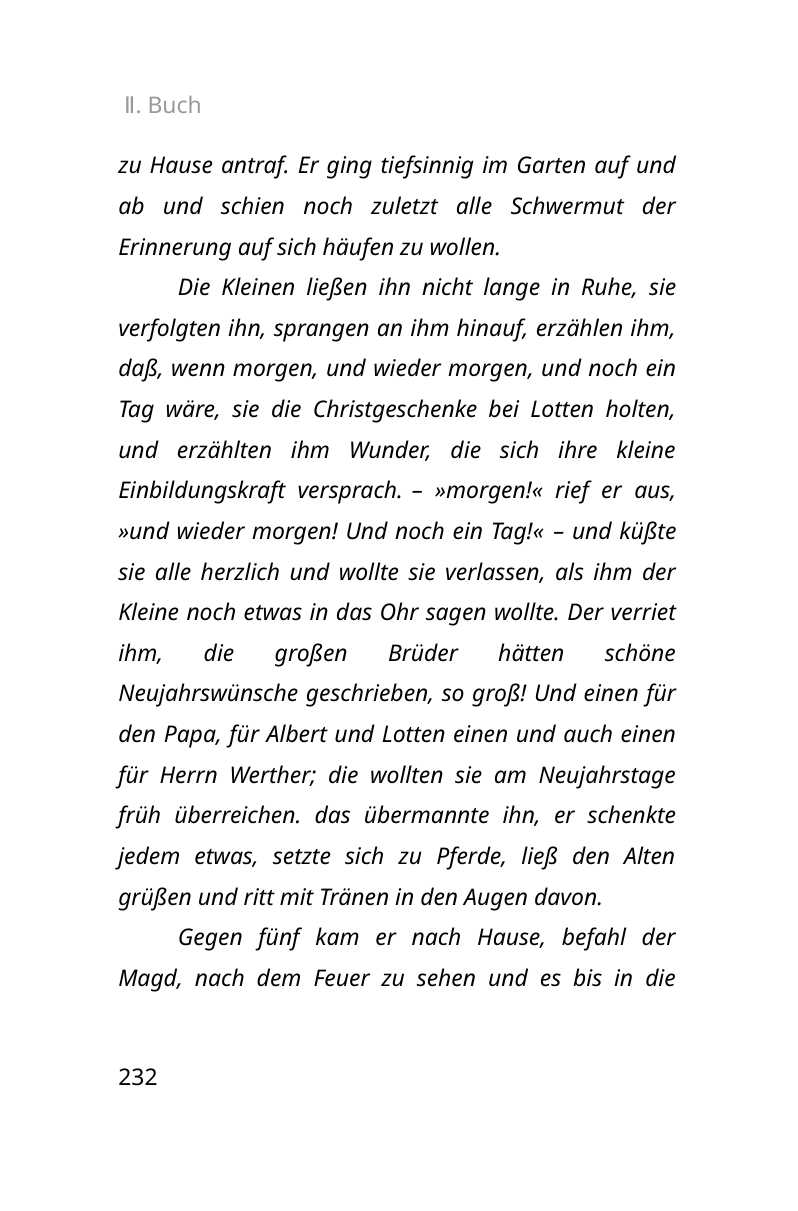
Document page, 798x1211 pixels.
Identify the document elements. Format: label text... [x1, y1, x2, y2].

text Die Kleinen ließen ihn nicht lange in Ruhe, sie verfolgten ihn, sprangen an ihm hinauf, erzählen ihm, daß, wenn morgen, und wieder morgen, und noch ein Tag wäre, sie die Christgeschenke bei Lotten holten, und erzählten ihm Wunder, die sich ihre kleine Einbildungskraft versprach. – »morgen!« rief er aus, »und wieder morgen! Und noch ein Tag!« – und küßte sie alle herzlich und wollte sie verlassen, als ihm der Kleine noch etwas in das Ohr sagen wollte. Der verriet ihm, die großen Brüder hätten schöne Neujahrswünsche geschrieben, so groß! Und einen für den Papa, für Albert und Lotten einen und auch einen für Herrn Werther; die wollten sie am Neujahrstage früh überreichen. das übermannte ihn, er schenkte jedem etwas, setzte sich zu Pferde, ließ den Alten grüßen und ritt mit Tränen in den Augen davon. [118, 271, 679, 912]
text Gegen fünf kam er nach Hause, befahl der Magd, nach dem Feuer zu sehen und es bis in die [118, 921, 679, 993]
text zu Hause antraf. Er ging tiefsinnig im Garten auf und ab und schien noch zuletzt alle Schwermut der Erinnerung auf sich häufen zu wollen. [118, 149, 679, 262]
